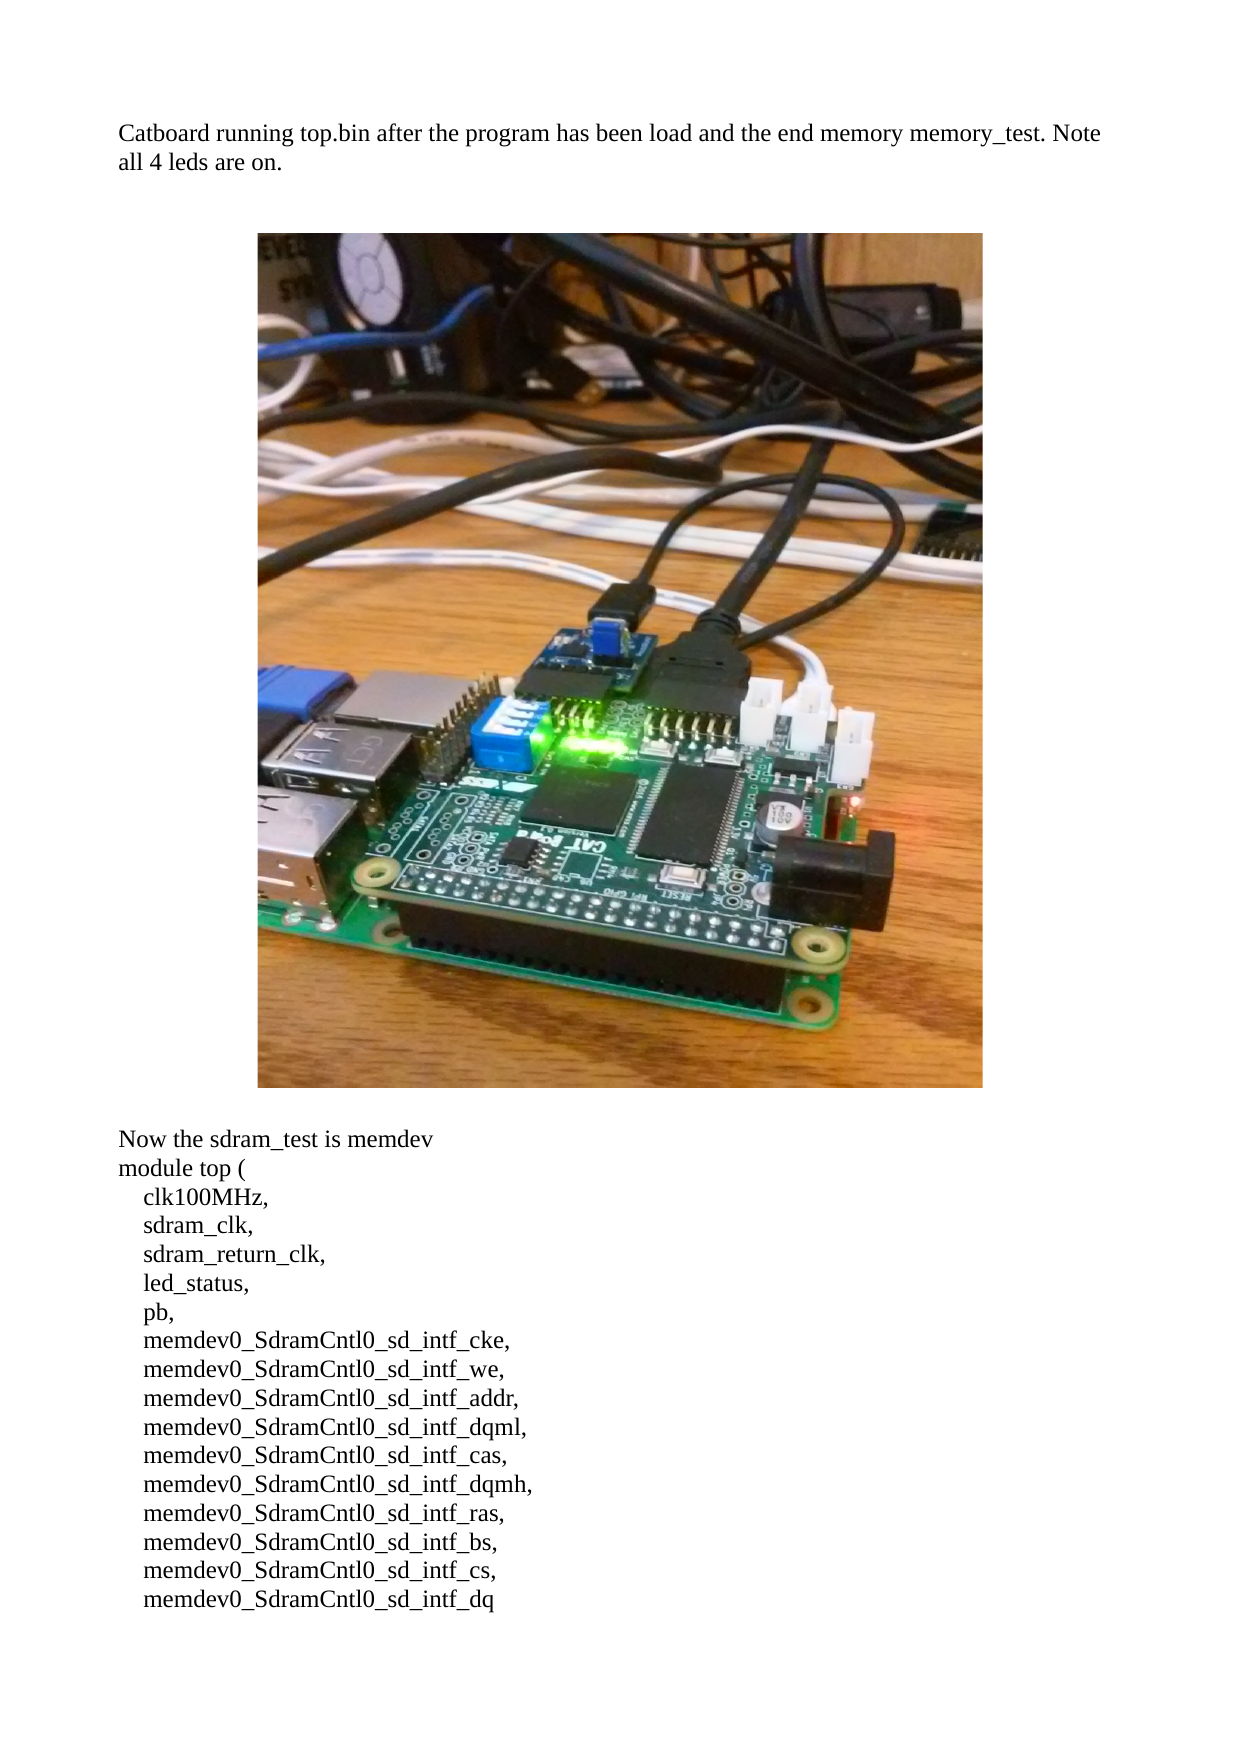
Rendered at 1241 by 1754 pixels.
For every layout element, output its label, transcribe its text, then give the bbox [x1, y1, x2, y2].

text memdev0_SdramCntl0_sd_intf_dqml, [118, 1412, 1122, 1441]
text clk100MHz, [118, 1182, 1122, 1211]
text memdev0_SdramCntl0_sd_intf_addr, [118, 1383, 1122, 1412]
text led_status, [118, 1268, 1122, 1297]
text memdev0_SdramCntl0_sd_intf_bs, [118, 1527, 1122, 1556]
text memdev0_SdramCntl0_sd_intf_ras, [118, 1498, 1122, 1527]
text memdev0_SdramCntl0_sd_intf_dq [118, 1584, 1122, 1613]
text sdram_clk, [118, 1211, 1122, 1239]
text memdev0_SdramCntl0_sd_intf_cs, [118, 1556, 1122, 1584]
text memdev0_SdramCntl0_sd_intf_dqmh, [118, 1469, 1122, 1498]
picture [257, 233, 983, 1088]
text sdram_return_clk, [118, 1239, 1122, 1268]
text memdev0_SdramCntl0_sd_intf_we, [118, 1354, 1122, 1383]
text Now the sdram_test is memdev [118, 1124, 1122, 1153]
text Catboard running top.bin after the program has been load and the end memory memory_test. Note all 4 leds are on. [118, 118, 1122, 176]
text memdev0_SdramCntl0_sd_intf_cke, [118, 1326, 1122, 1354]
text module top ( [118, 1153, 1122, 1182]
text memdev0_SdramCntl0_sd_intf_cas, [118, 1441, 1122, 1469]
text pb, [118, 1297, 1122, 1326]
